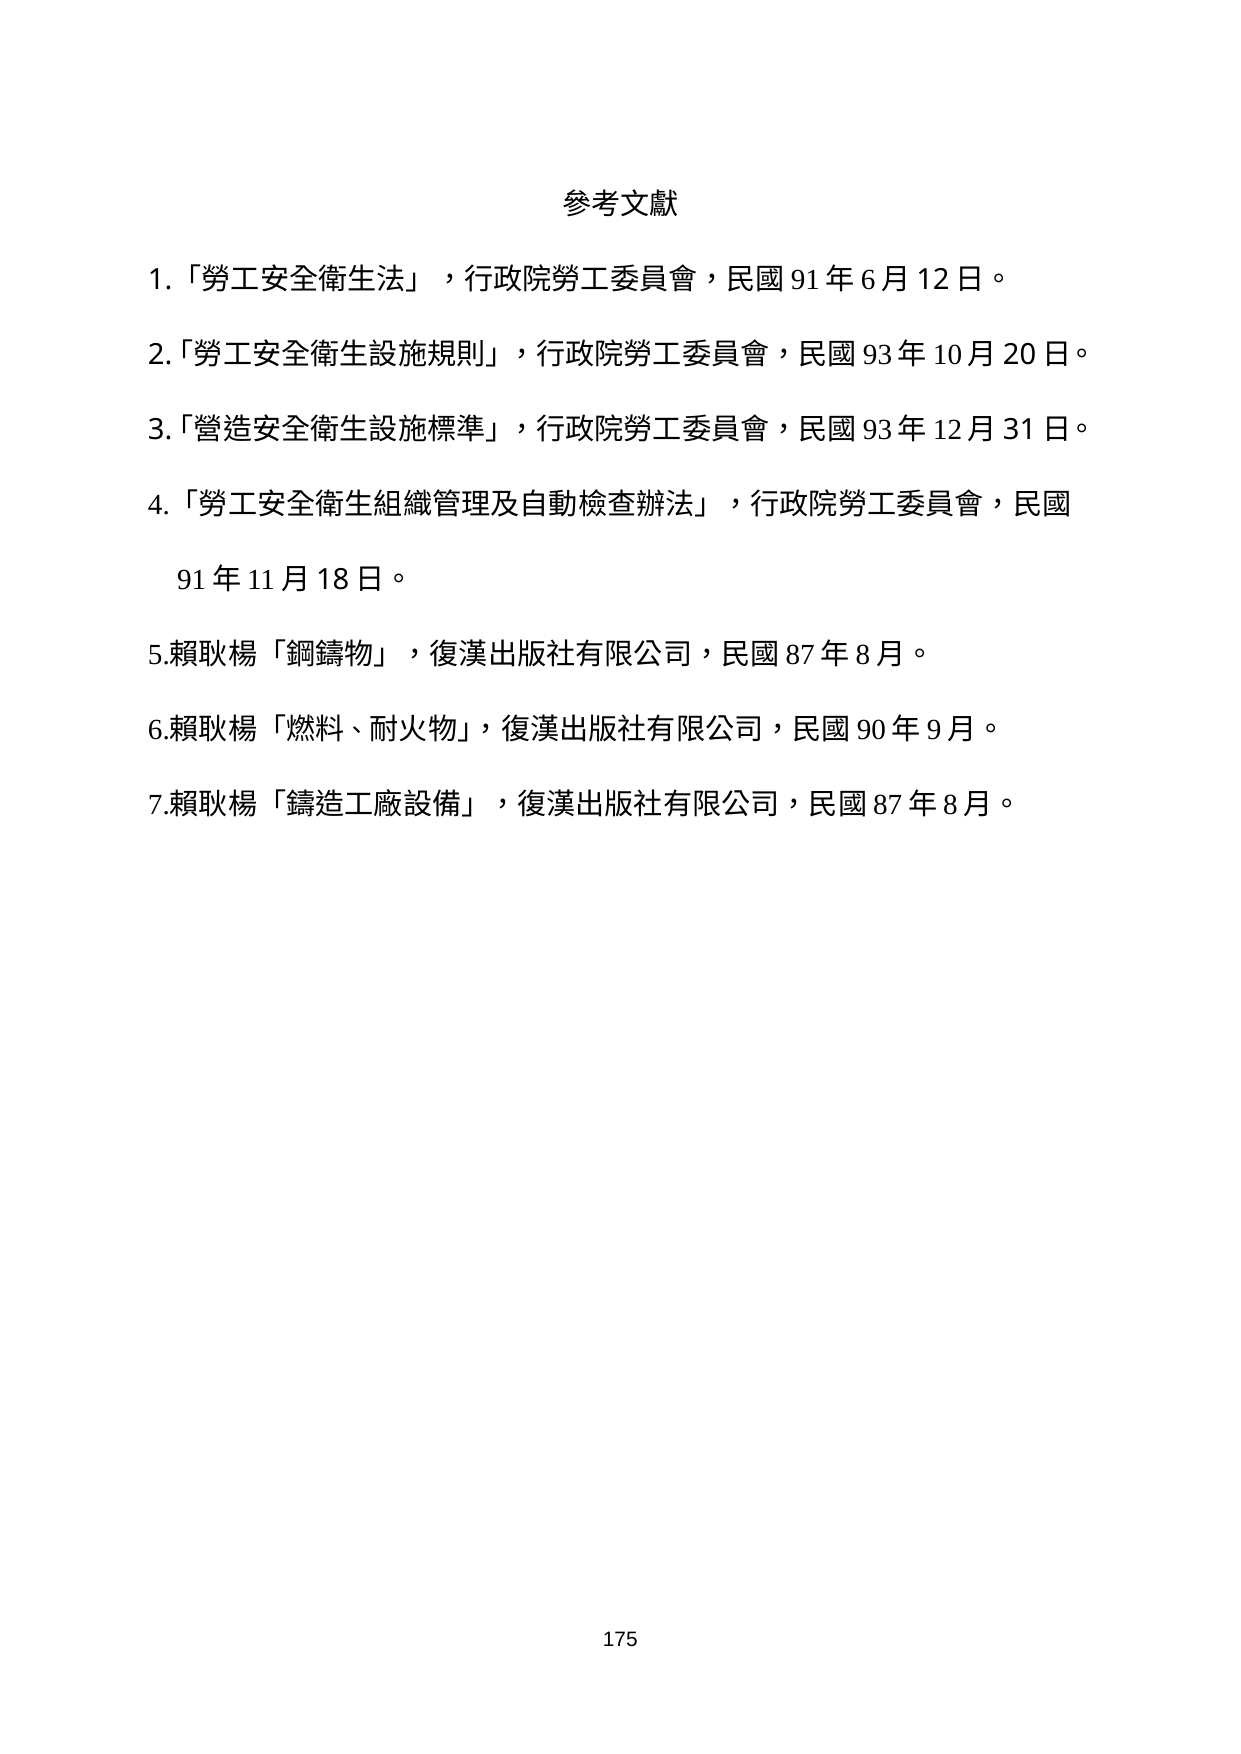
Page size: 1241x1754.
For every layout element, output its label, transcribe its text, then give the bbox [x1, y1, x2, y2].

text 1.「勞工安全衛生法」，行政院勞工委員會，民國91年6月12日。 [148, 239, 1092, 314]
text 7.賴耿楊「鑄造工廠設備」，復漢出版社有限公司，民國87年8月。 [148, 764, 1092, 839]
text 3.「營造安全衛生設施標準」，行政院勞工委員會，民國93年12月31日。 [148, 389, 1092, 464]
text 參考文獻 [148, 164, 1092, 239]
text 6.賴耿楊「燃料、耐火物」，復漢出版社有限公司，民國90年9月。 [148, 689, 1092, 764]
text 4.「勞工安全衛生組織管理及自動檢查辦法」，行政院勞工委員會，民國91年11月18日。 [148, 464, 1092, 614]
text 5.賴耿楊「鋼鑄物」，復漢出版社有限公司，民國87年8月。 [148, 614, 1092, 689]
text 2.「勞工安全衛生設施規則」，行政院勞工委員會，民國93年10月20日。 [148, 314, 1092, 389]
